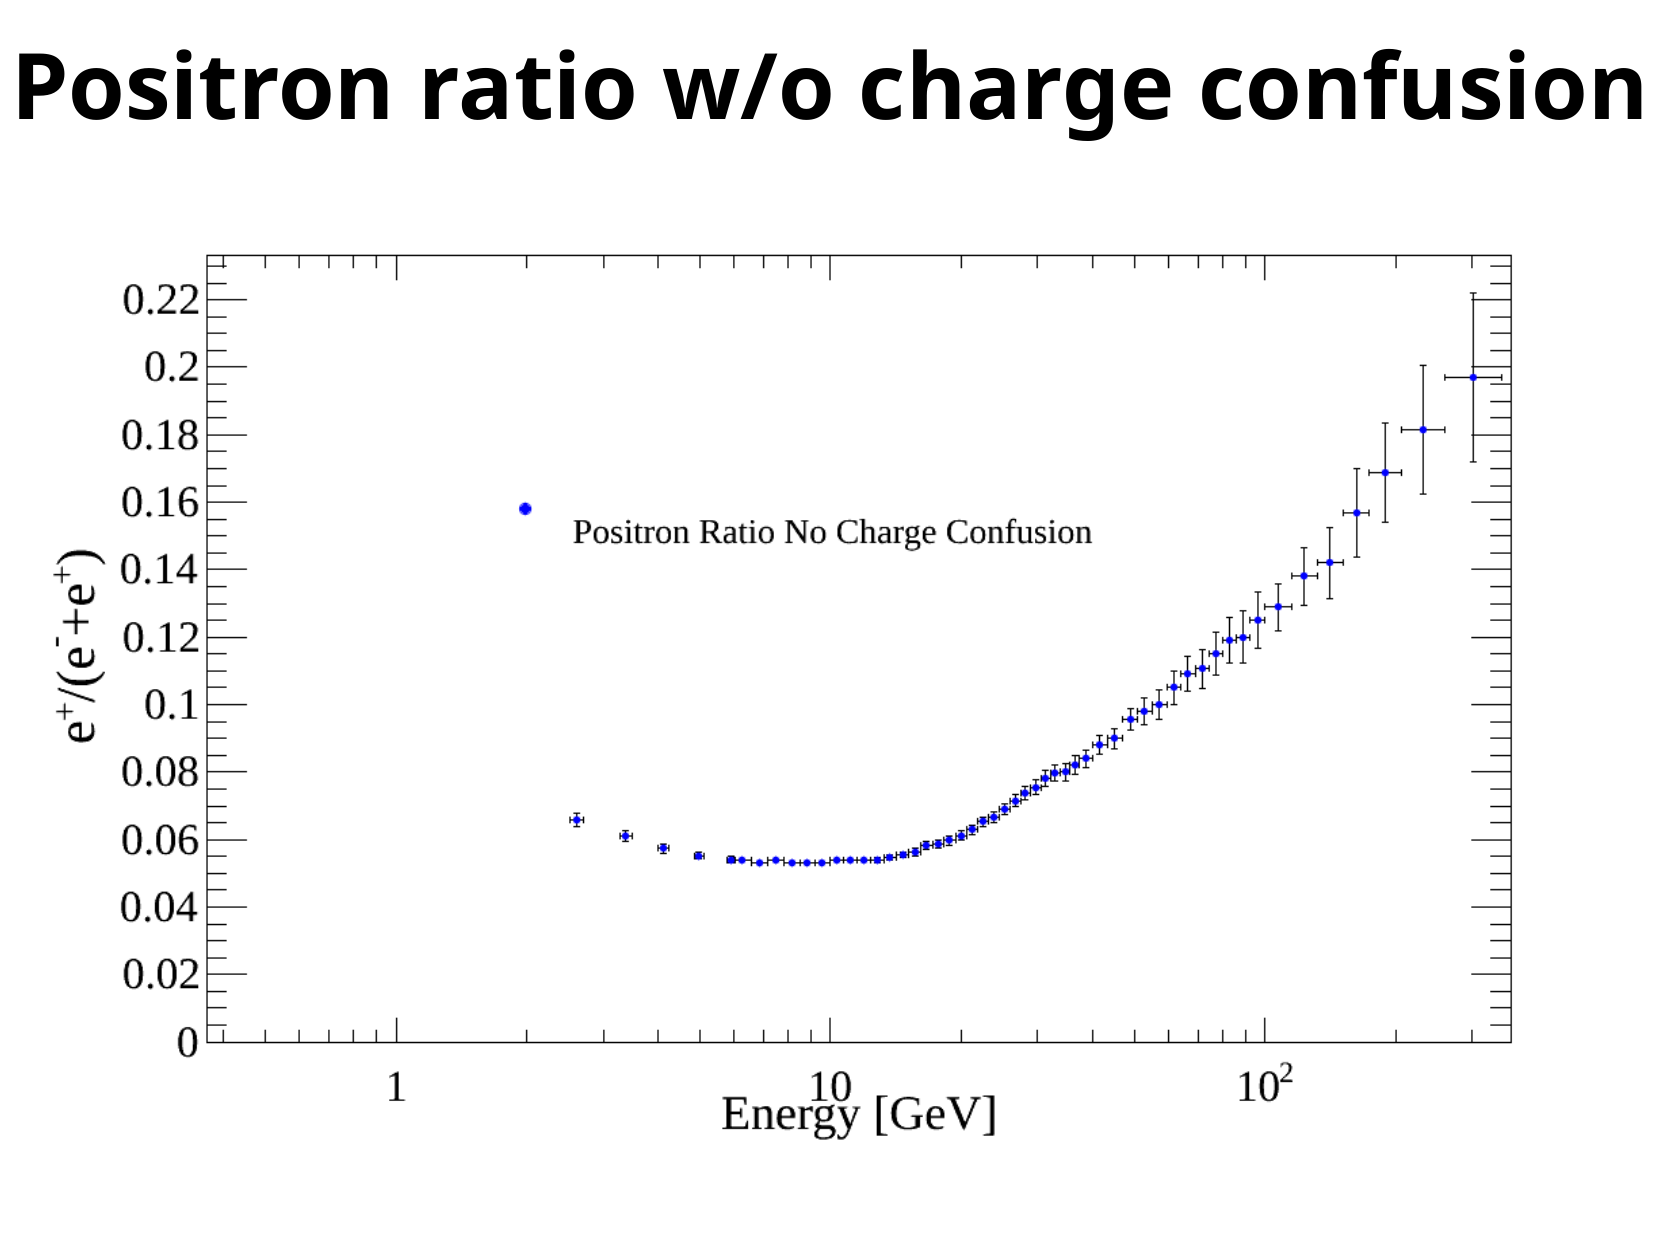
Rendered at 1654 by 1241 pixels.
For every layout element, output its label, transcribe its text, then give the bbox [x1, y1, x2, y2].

picture [21, 208, 1573, 1156]
title Positron ratio w/o charge confusion [0, 0, 1654, 188]
